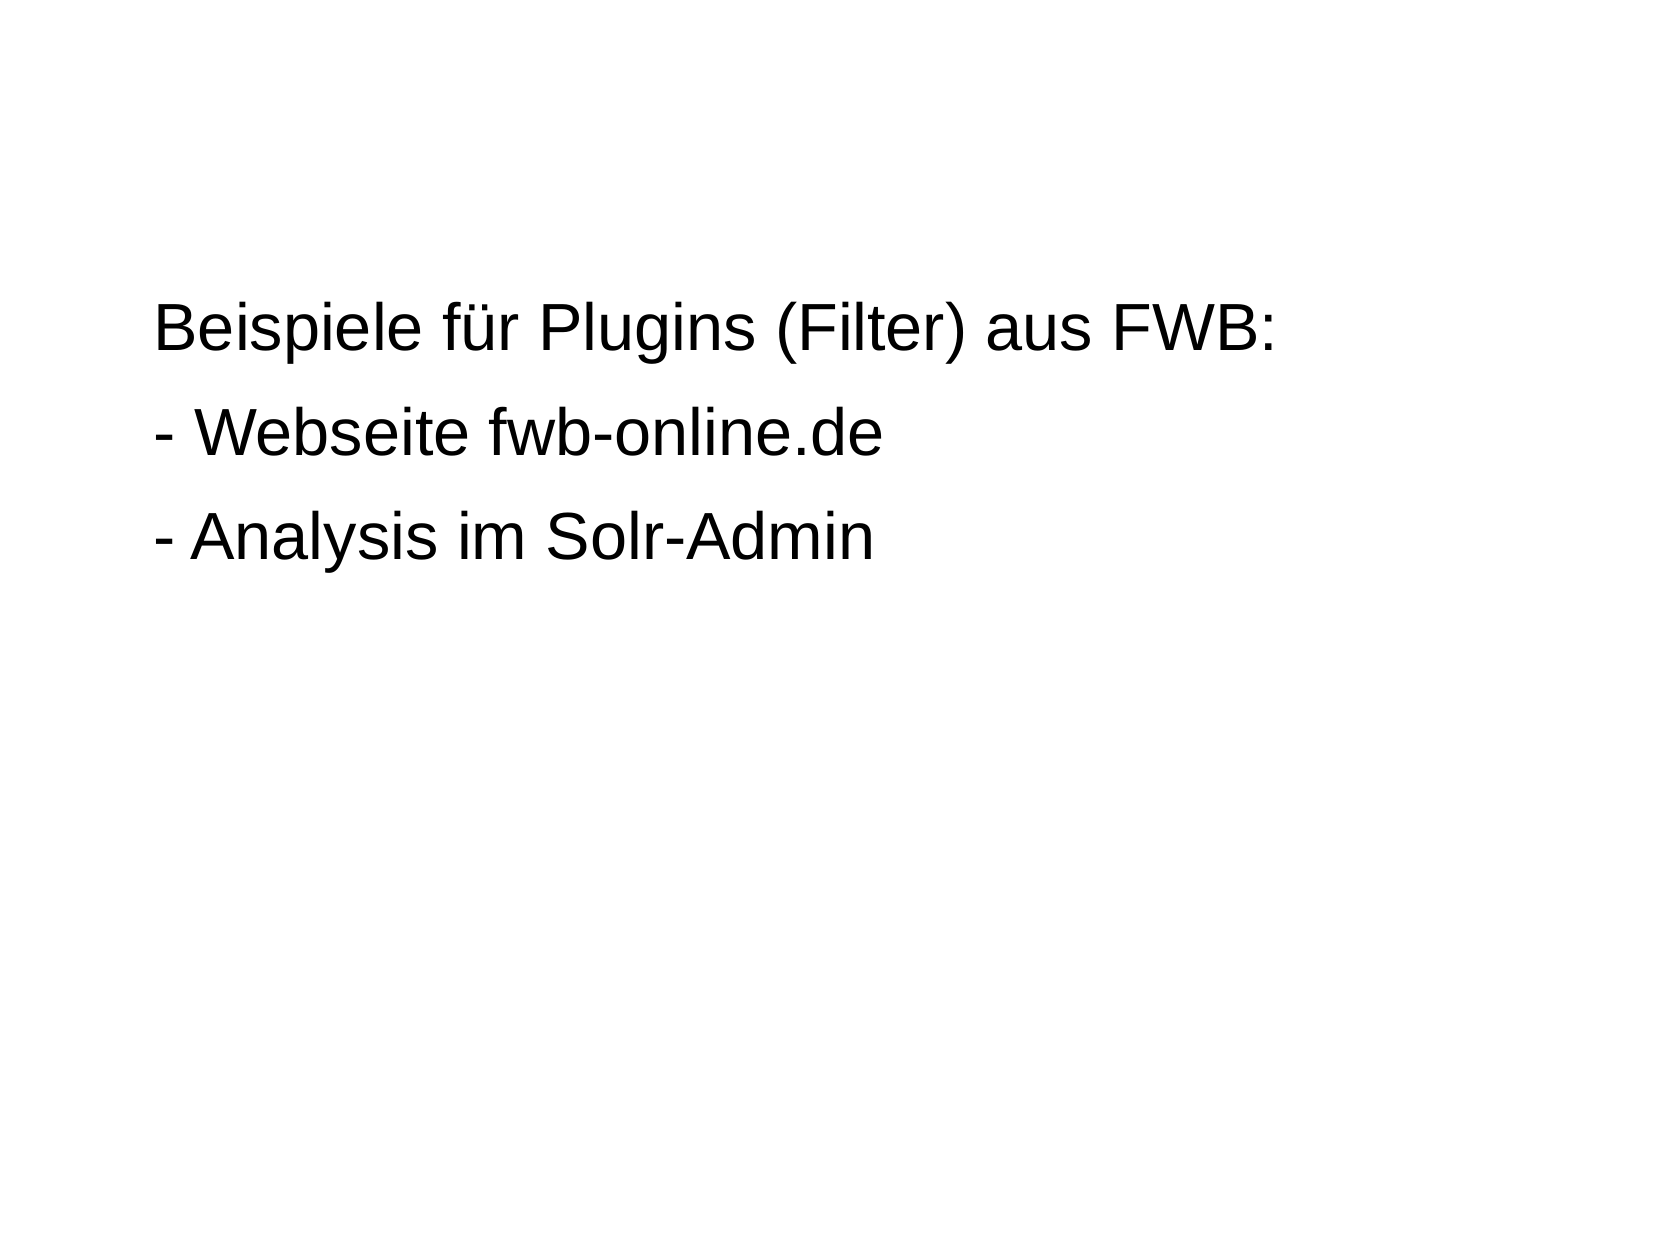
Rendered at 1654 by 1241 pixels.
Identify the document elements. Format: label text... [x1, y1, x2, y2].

list Beispiele für Plugins (Filter) aus FWB: - Webseite fwb-online.de - Analysis im Solr-Admin [82, 290, 1571, 1010]
